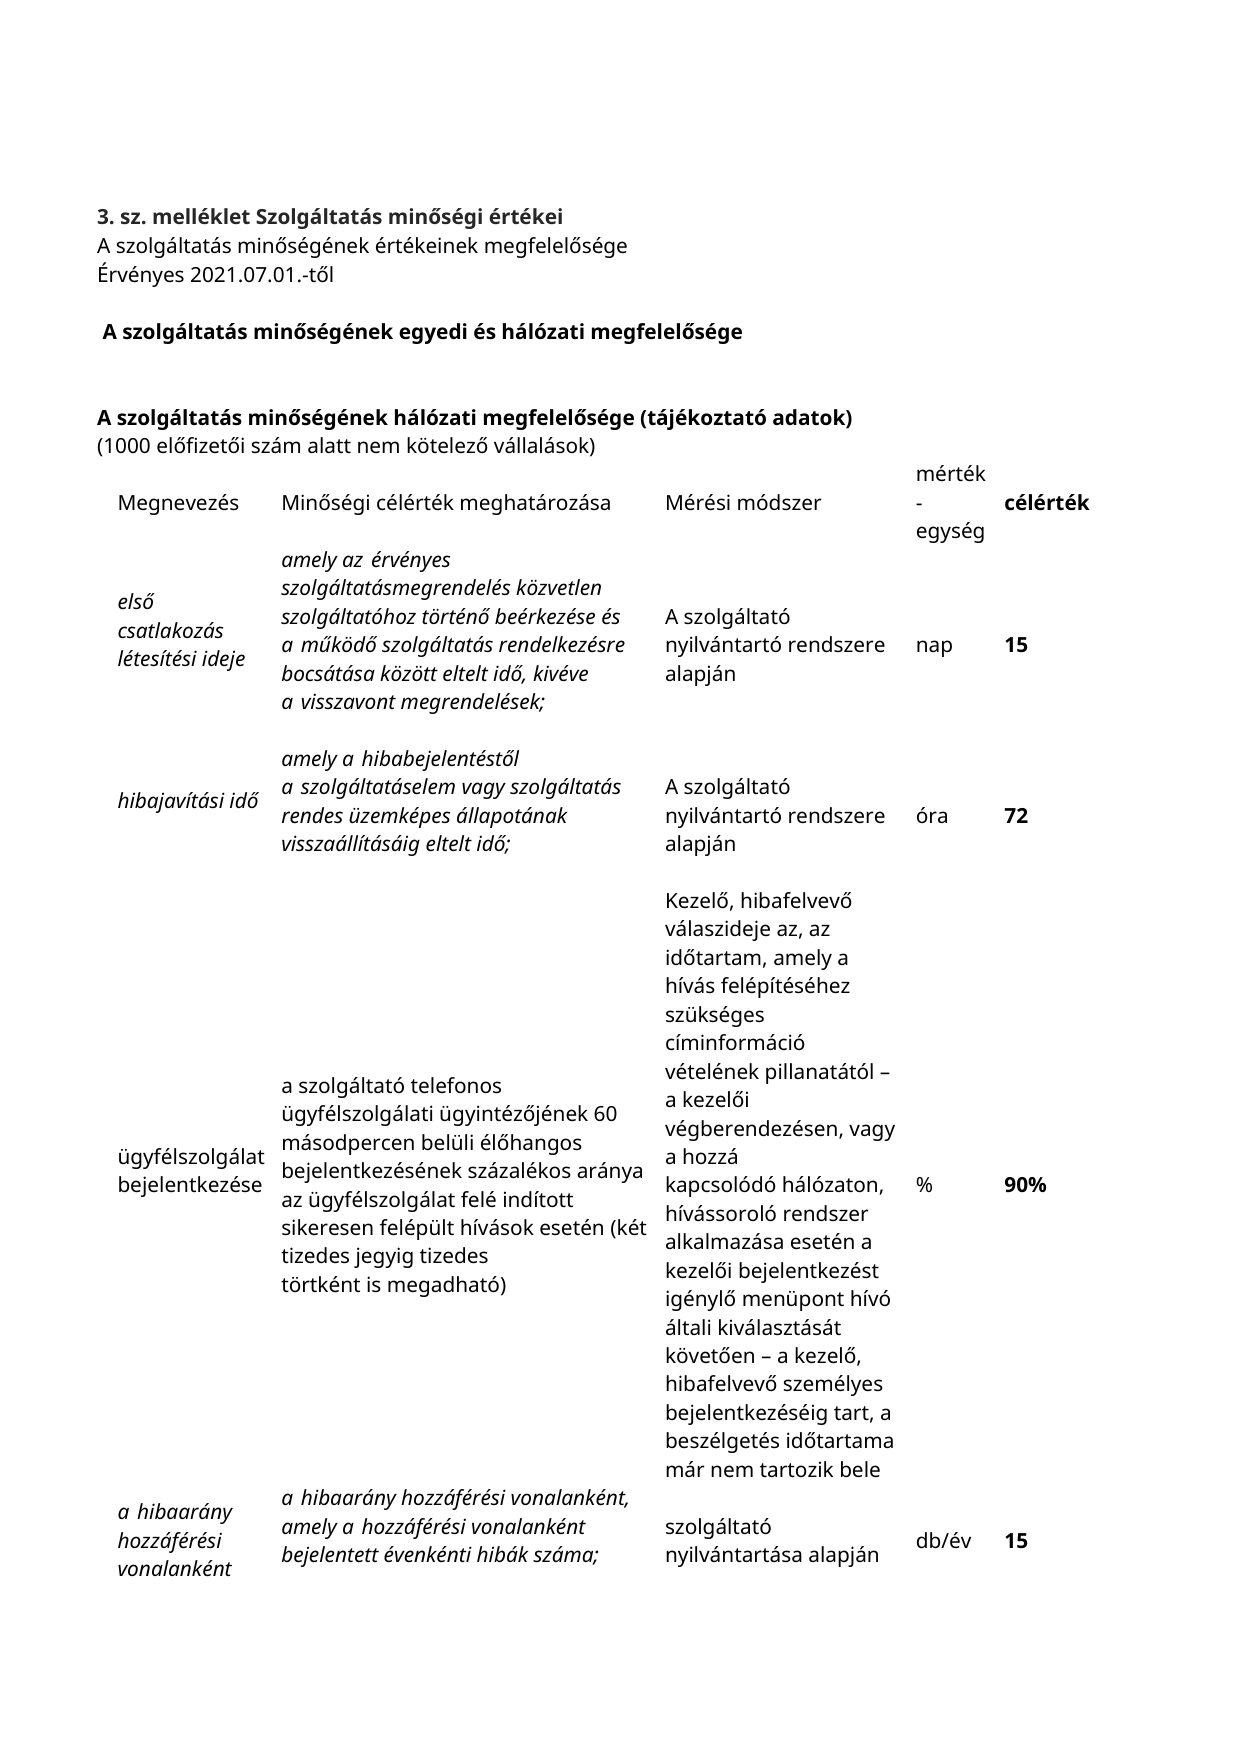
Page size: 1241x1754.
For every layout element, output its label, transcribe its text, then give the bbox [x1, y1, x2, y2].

table_cell 15 [997, 545, 1101, 744]
subtitle 3. sz. melléklet Szolgáltatás minőségi értékei [97, 202, 1130, 231]
table_cell a szolgáltató telefonos ügyfélszolgálati ügyintézőjének 60 másodpercen belüli élőhangos bejelentkezésének százalékos aránya az ügyfélszolgálat felé indított sikeresen felépült hívások esetén (két tizedes jegyig tizedes törtként is megadható) [274, 886, 657, 1483]
table_cell a hibaarány hozzáférési vonalanként, amely a hozzáférési vonalanként bejelentett évenkénti hibák száma; [274, 1483, 657, 1597]
text A szolgáltatás minőségének egyedi és hálózati megfelelősége [97, 317, 1130, 346]
text (1000 előfizetői szám alatt nem kötelező vállalások) [97, 431, 1130, 459]
text A szolgáltatás minőségének hálózati megfelelősége (tájékoztató adatok) [97, 403, 1130, 431]
table_header Megnevezés [110, 460, 274, 545]
table_cell hibajavítási idő [110, 744, 274, 886]
table_cell Kezelő, hibafelvevő válaszideje az, az időtartam, amely a hívás felépítéséhez szükséges címinformáció vételének pillanatától – a kezelői végberendezésen, vagy a hozzá kapcsolódó hálózaton, hívássoroló rendszer alkalmazása esetén a kezelői bejelentkezést igénylő menüpont hívó általi kiválasztását követően – a kezelő, hibafelvevő személyes bejelentkezéséig tart, a beszélgetés időtartama már nem tartozik bele [658, 886, 908, 1483]
table_cell A szolgáltató nyilvántartó rendszere alapján [658, 545, 908, 744]
table_cell % [908, 886, 997, 1483]
table_cell nap [908, 545, 997, 744]
table_header Mérési módszer [658, 460, 908, 545]
table_cell első csatlakozás létesítési ideje [110, 545, 274, 744]
text Érvényes 2021.07.01.-től [97, 260, 1130, 288]
table_cell amely a hibabejelentéstől a szolgáltatáselem vagy szolgáltatás rendes üzemképes állapotának visszaállításáig eltelt idő; [274, 744, 657, 886]
table_cell óra [908, 744, 997, 886]
table_header célérték [997, 460, 1101, 545]
table_header mérték-egység [908, 460, 997, 545]
text A szolgáltatás minőségének értékeinek megfelelősége [97, 231, 1130, 260]
table_cell szolgáltató nyilvántartása alapján [658, 1483, 908, 1597]
table_cell 72 [997, 744, 1101, 886]
table_cell a hibaarány hozzáférési vonalanként [110, 1483, 274, 1597]
table_cell ügyfélszolgálat bejelentkezése [110, 886, 274, 1483]
table_cell 15 [997, 1483, 1101, 1597]
table_cell db/év [908, 1483, 997, 1597]
table_cell amely az érvényes szolgáltatásmegrendelés közvetlen szolgáltatóhoz történő beérkezése és a működő szolgáltatás rendelkezésre bocsátása között eltelt idő, kivéve a visszavont megrendelések; [274, 545, 657, 744]
table_header Minőségi célérték meghatározása [274, 460, 657, 545]
table_cell 90% [997, 886, 1101, 1483]
table_cell A szolgáltató nyilvántartó rendszere alapján [658, 744, 908, 886]
